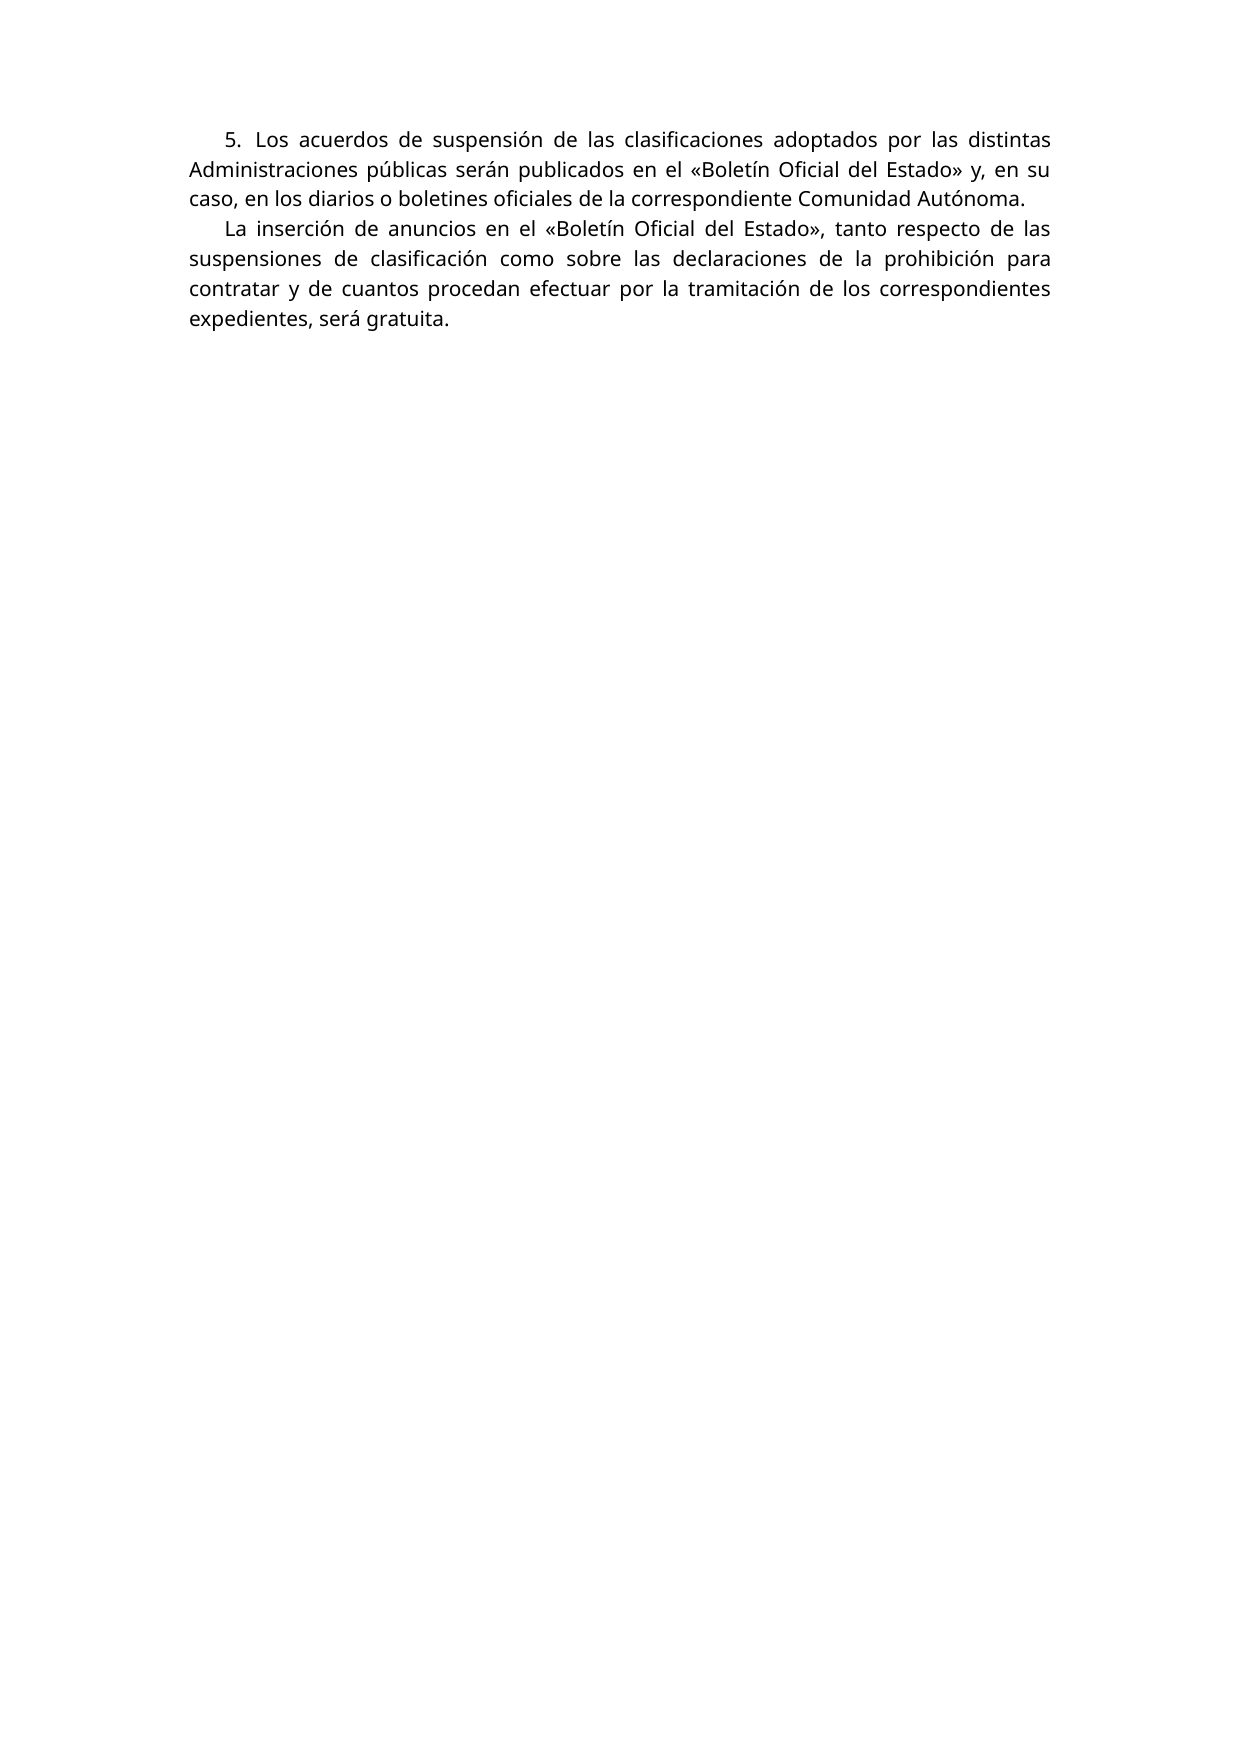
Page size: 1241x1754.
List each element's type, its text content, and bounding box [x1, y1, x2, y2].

text La inserción de anuncios en el «Boletín Oficial del Estado», tanto respecto de las suspensiones de clasificación como sobre las declaraciones de la prohibición para contratar y de cuantos procedan efectuar por la tramitación de los correspondientes expedientes, será gratuita. [189, 214, 1051, 332]
list Los acuerdos de suspensión de las clasificaciones adoptados por las distintas Administraciones públicas serán publicados en el «Boletín Oficial del Estado» y, en su caso, en los diarios o boletines oficiales de la correspondiente Comunidad Autónoma. [189, 125, 1051, 213]
